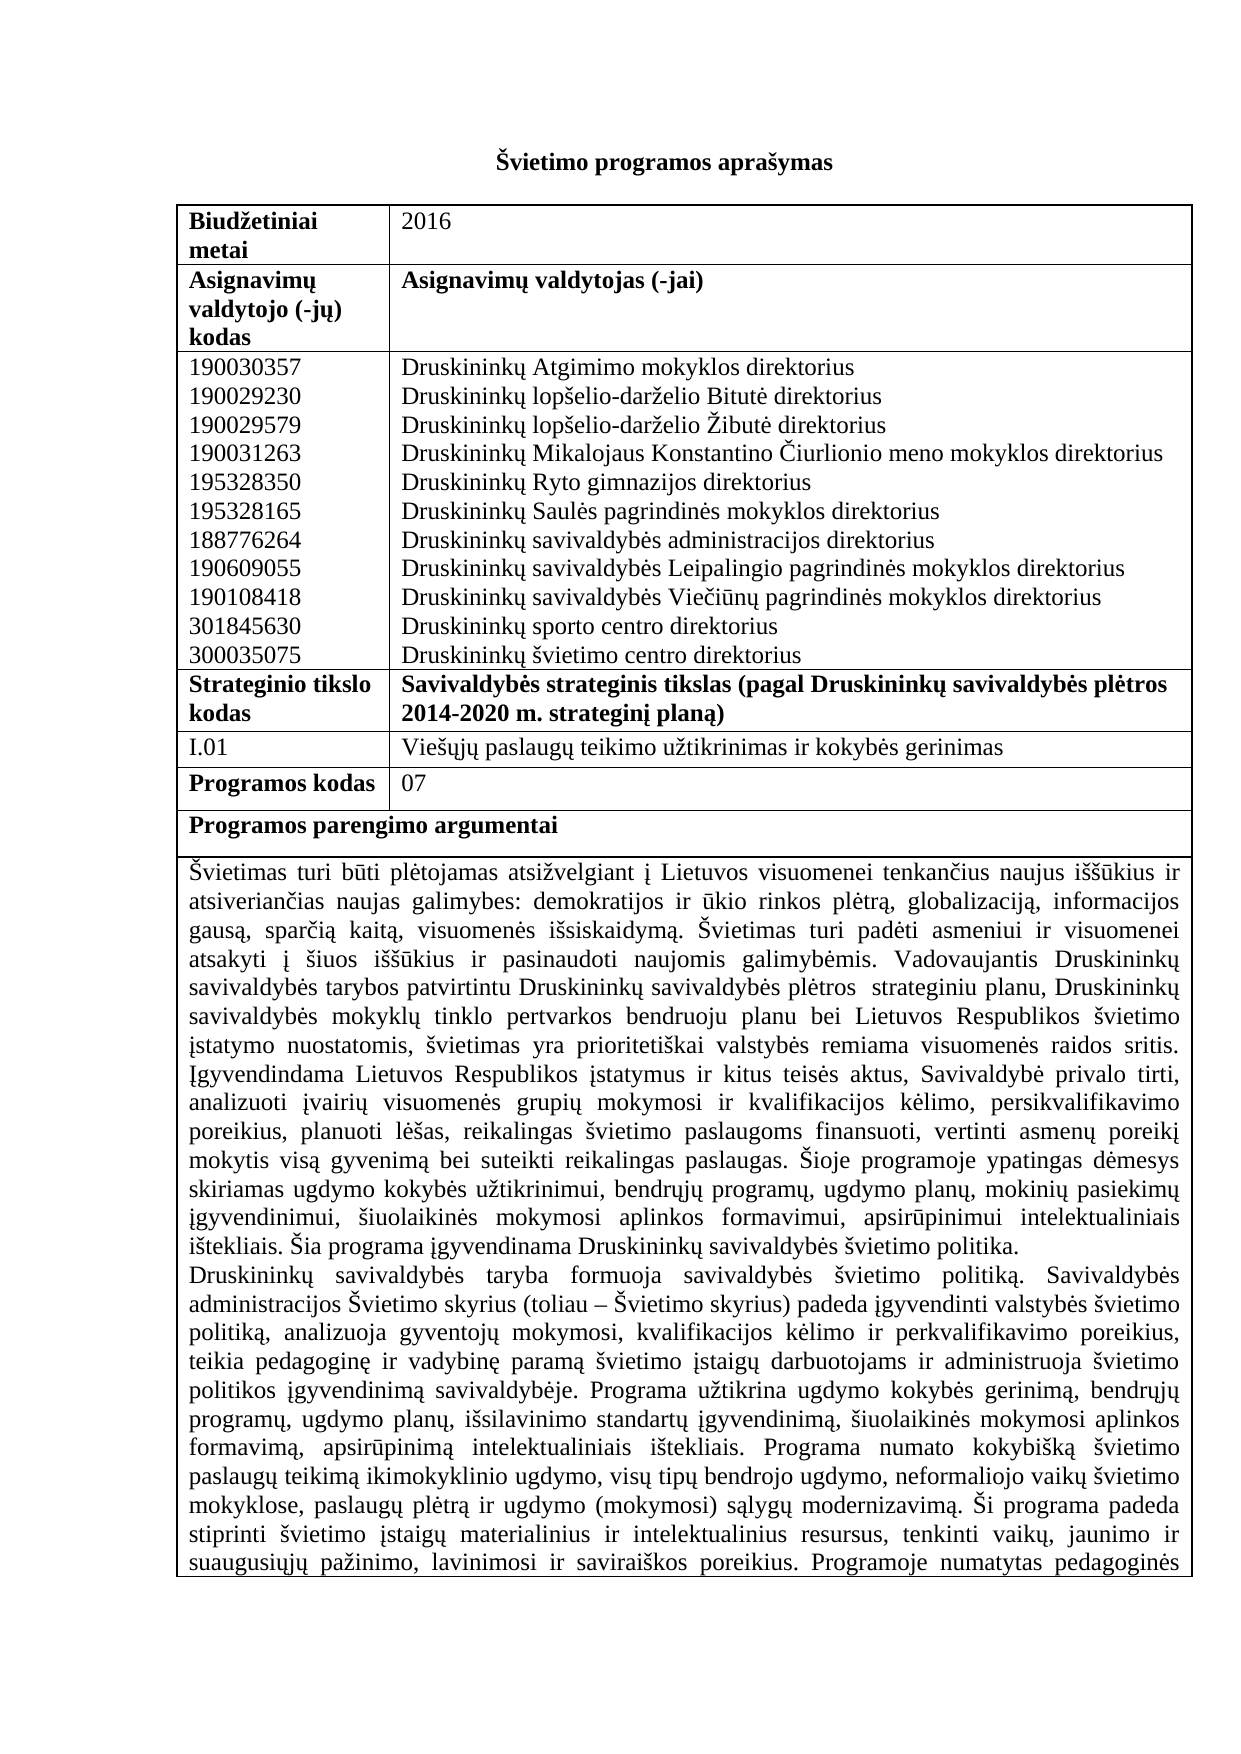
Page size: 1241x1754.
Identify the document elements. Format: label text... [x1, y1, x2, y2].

table_header Biudžetiniai metai [178, 206, 389, 264]
table_cell Savivaldybės strateginis tikslas (pagal Druskininkų savivaldybės plėtros 2014-2020 m. strateginį planą) [390, 670, 1191, 731]
text Švietimo programos aprašymas [177, 147, 1152, 176]
table_cell Programos kodas [178, 768, 389, 809]
table_cell Švietimas turi būti plėtojamas atsižvelgiant į Lietuvos visuomenei tenkančius naujus iššūkius ir atsiveriančias naujas galimybes: demokratijos ir ūkio rinkos plėtrą, globalizaciją, informacijos gausą, sparčią kaitą, visuomenės išsiskaidymą. Švietimas turi padėti asmeniui ir visuomenei atsakyti į šiuos iššūkius ir pasinaudoti naujomis galimybėmis. Vadovaujantis Druskininkų savivaldybės tarybos patvirtintu Druskininkų savivaldybės plėtros strateginiu planu, Druskininkų savivaldybės mokyklų tinklo pertvarkos bendruoju planu bei Lietuvos Respublikos švietimo įstatymo nuostatomis, švietimas yra prioritetiškai valstybės remiama visuomenės raidos sritis. Įgyvendindama Lietuvos Respublikos įstatymus ir kitus teisės aktus, Savivaldybė privalo tirti, analizuoti įvairių visuomenės grupių mokymosi ir kvalifikacijos kėlimo, persikvalifikavimo poreikius, planuoti lėšas, reikalingas švietimo paslaugoms finansuoti, vertinti asmenų poreikį mokytis visą gyvenimą bei suteikti reikalingas paslaugas. Šioje programoje ypatingas dėmesys skiriamas ugdymo kokybės užtikrinimui, bendrųjų programų, ugdymo planų, mokinių pasiekimų įgyvendinimui, šiuolaikinės mokymosi aplinkos formavimui, apsirūpinimui intelektualiniais ištekliais. Šia programa įgyvendinama Druskininkų savivaldybės švietimo politika. Druskininkų savivaldybės taryba formuoja savivaldybės švietimo politiką. Savivaldybės administracijos Švietimo skyrius (toliau – Švietimo skyrius) padeda įgyvendinti valstybės švietimo politiką, analizuoja gyventojų mokymosi, kvalifikacijos kėlimo ir perkvalifikavimo poreikius, teikia pedagoginę ir vadybinę paramą švietimo įstaigų darbuotojams ir administruoja švietimo politikos įgyvendinimą savivaldybėje. Programa užtikrina ugdymo kokybės gerinimą, bendrųjų programų, ugdymo planų, išsilavinimo standartų įgyvendinimą, šiuolaikinės mokymosi aplinkos formavimą, apsirūpinimą intelektualiniais ištekliais. Programa numato kokybišką švietimo paslaugų teikimą ikimokyklinio ugdymo, visų tipų bendrojo ugdymo, neformaliojo vaikų švietimo mokyklose, paslaugų plėtrą ir ugdymo (mokymosi) sąlygų modernizavimą. Ši programa padeda stiprinti švietimo įstaigų materialinius ir intelektualinius resursus, tenkinti vaikų, jaunimo ir suaugusiųjų pažinimo, lavinimosi ir saviraiškos poreikius. Programoje numatytas pedagoginės [178, 858, 1191, 1576]
table_header 2016 [390, 206, 1191, 264]
table_cell Asignavimų valdytojas (-jai) [390, 265, 1191, 351]
table_cell Asignavimų valdytojo (-jų) kodas [178, 265, 389, 351]
table_cell Viešųjų paslaugų teikimo užtikrinimas ir kokybės gerinimas [390, 732, 1191, 767]
table_cell 07 [390, 768, 1191, 809]
table_cell Programos parengimo argumentai [178, 811, 1191, 856]
table_cell I.01 [178, 732, 389, 767]
table_cell Strateginio tikslo kodas [178, 670, 389, 731]
table_cell Druskininkų Atgimimo mokyklos direktorius Druskininkų lopšelio-darželio Bitutė direktorius Druskininkų lopšelio-darželio Žibutė direktorius Druskininkų Mikalojaus Konstantino Čiurlionio meno mokyklos direktorius Druskininkų Ryto gimnazijos direktorius Druskininkų Saulės pagrindinės mokyklos direktorius Druskininkų savivaldybės administracijos direktorius Druskininkų savivaldybės Leipalingio pagrindinės mokyklos direktorius Druskininkų savivaldybės Viečiūnų pagrindinės mokyklos direktorius Druskininkų sporto centro direktorius Druskininkų švietimo centro direktorius [390, 352, 1191, 668]
table_cell 190030357 190029230 190029579 190031263 195328350 195328165 188776264 190609055 190108418 301845630 300035075 [178, 352, 389, 668]
